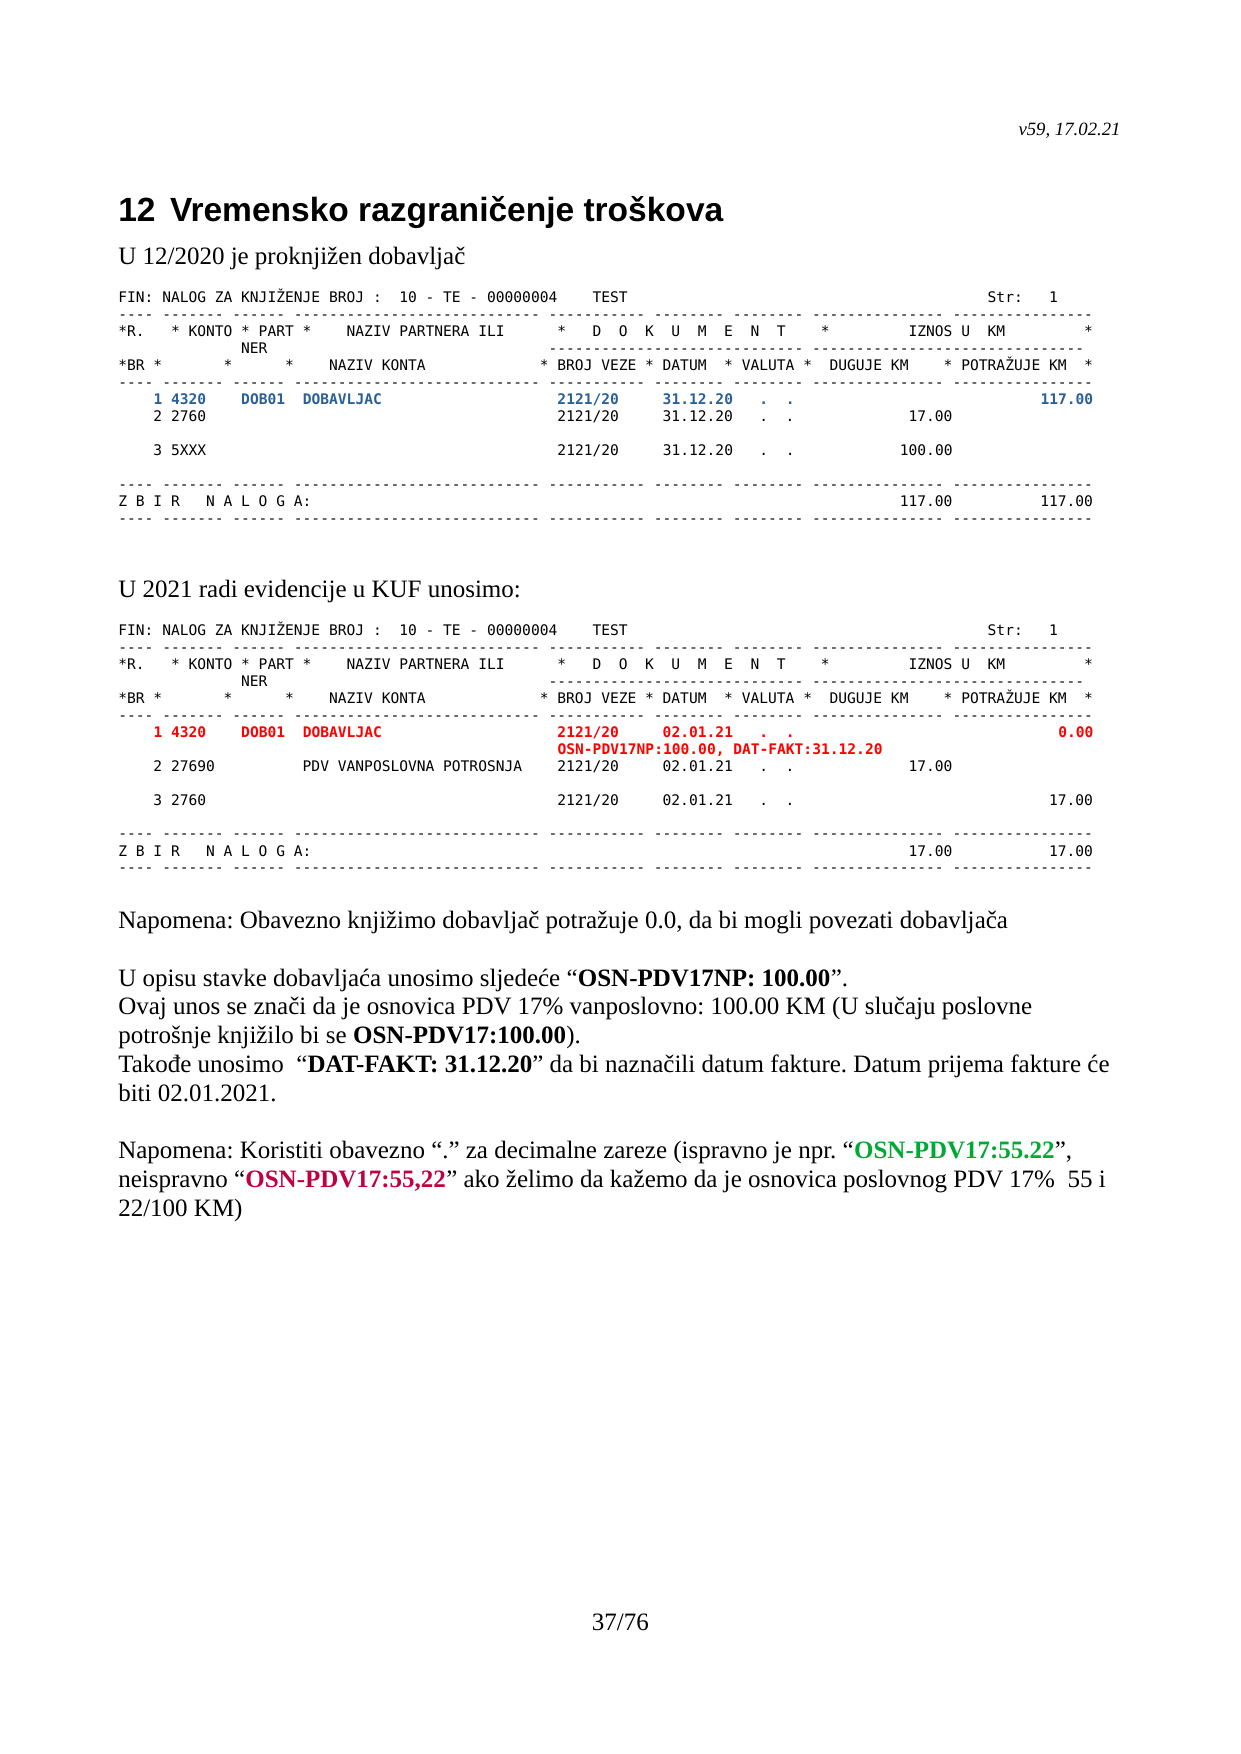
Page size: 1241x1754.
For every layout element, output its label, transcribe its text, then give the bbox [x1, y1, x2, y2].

text ---- ------- ------ ---------------------------- ----------- -------- -------- --------------- ---------------- [118, 476, 1122, 492]
text ---- ------- ------ ---------------------------- ----------- -------- -------- --------------- ---------------- [118, 509, 1122, 526]
text Z B I R N A L O G A: 17.00 17.00 [118, 842, 1122, 859]
text ---- ------- ------ ---------------------------- ----------- -------- -------- --------------- ---------------- [118, 306, 1122, 323]
text *BR * * * NAZIV KONTA * BROJ VEZE * DATUM * VALUTA * DUGUJE KM * POTRAŽUJE KM * [118, 689, 1122, 707]
text *R. * KONTO * PART * NAZIV PARTNERA ILI * D O K U M E N T * IZNOS U KM * [118, 323, 1122, 340]
text FIN: NALOG ZA KNJIŽENJE BROJ : 10 - TE - 00000004 TEST Str: 1 [118, 289, 1122, 306]
text NER ----------------------------- ------------------------------- [118, 340, 1122, 357]
text 1 4320 DOB01 DOBAVLJAC 2121/20 02.01.21 . . 0.00 [118, 723, 1122, 741]
text ---- ------- ------ ---------------------------- ----------- -------- -------- --------------- ---------------- [118, 374, 1122, 391]
text 3 2760 2121/20 02.01.21 . . 17.00 [118, 791, 1122, 808]
text *BR * * * NAZIV KONTA * BROJ VEZE * DATUM * VALUTA * DUGUJE KM * POTRAŽUJE KM * [118, 357, 1122, 374]
text ---- ------- ------ ---------------------------- ----------- -------- -------- --------------- ---------------- [118, 707, 1122, 723]
text U 12/2020 je proknjižen dobavljač [118, 241, 1122, 270]
text Z B I R N A L O G A: 117.00 117.00 [118, 492, 1122, 509]
text OSN-PDV17NP:100.00, DAT-FAKT:31.12.20 [118, 741, 1122, 757]
subtitle Vremensko razgraničenje troškova [118, 190, 1122, 229]
text 2 27690 PDV VANPOSLOVNA POTROSNJA 2121/20 02.01.21 . . 17.00 [118, 757, 1122, 774]
text 3 5XXX 2121/20 31.12.20 . . 100.00 [118, 442, 1122, 458]
text ---- ------- ------ ---------------------------- ----------- -------- -------- --------------- ---------------- [118, 859, 1122, 876]
text Napomena: Obavezno knjižimo dobavljač potražuje 0.0, da bi mogli povezati dobavljača [118, 905, 1122, 934]
text U opisu stavke dobavljaća unosimo sljedeće “OSN-PDV17NP: 100.00”. [118, 963, 1122, 991]
text ---- ------- ------ ---------------------------- ----------- -------- -------- --------------- ---------------- [118, 639, 1122, 656]
text Takođe unosimo “DAT-FAKT: 31.12.20” da bi naznačili datum fakture. Datum prijema fakture će biti 02.01.2021. [118, 1049, 1122, 1106]
text NER ----------------------------- ------------------------------- [118, 673, 1122, 689]
text ---- ------- ------ ---------------------------- ----------- -------- -------- --------------- ---------------- [118, 825, 1122, 842]
text *R. * KONTO * PART * NAZIV PARTNERA ILI * D O K U M E N T * IZNOS U KM * [118, 656, 1122, 673]
text Napomena: Koristiti obavezno “.” za decimalne zareze (ispravno je npr. “OSN-PDV17:55.22”, neispravno “OSN-PDV17:55,22” ako želimo da kažemo da je osnovica poslovnog PDV 17% 55 i 22/100 KM) [118, 1135, 1122, 1221]
text 2 2760 2121/20 31.12.20 . . 17.00 [118, 408, 1122, 424]
text FIN: NALOG ZA KNJIŽENJE BROJ : 10 - TE - 00000004 TEST Str: 1 [118, 622, 1122, 639]
text 1 4320 DOB01 DOBAVLJAC 2121/20 31.12.20 . . 117.00 [118, 391, 1122, 408]
text Ovaj unos se znači da je osnovica PDV 17% vanposlovno: 100.00 KM (U slučaju poslovne potrošnje knjižilo bi se OSN-PDV17:100.00). [118, 991, 1122, 1049]
text U 2021 radi evidencije u KUF unosimo: [118, 574, 1122, 603]
